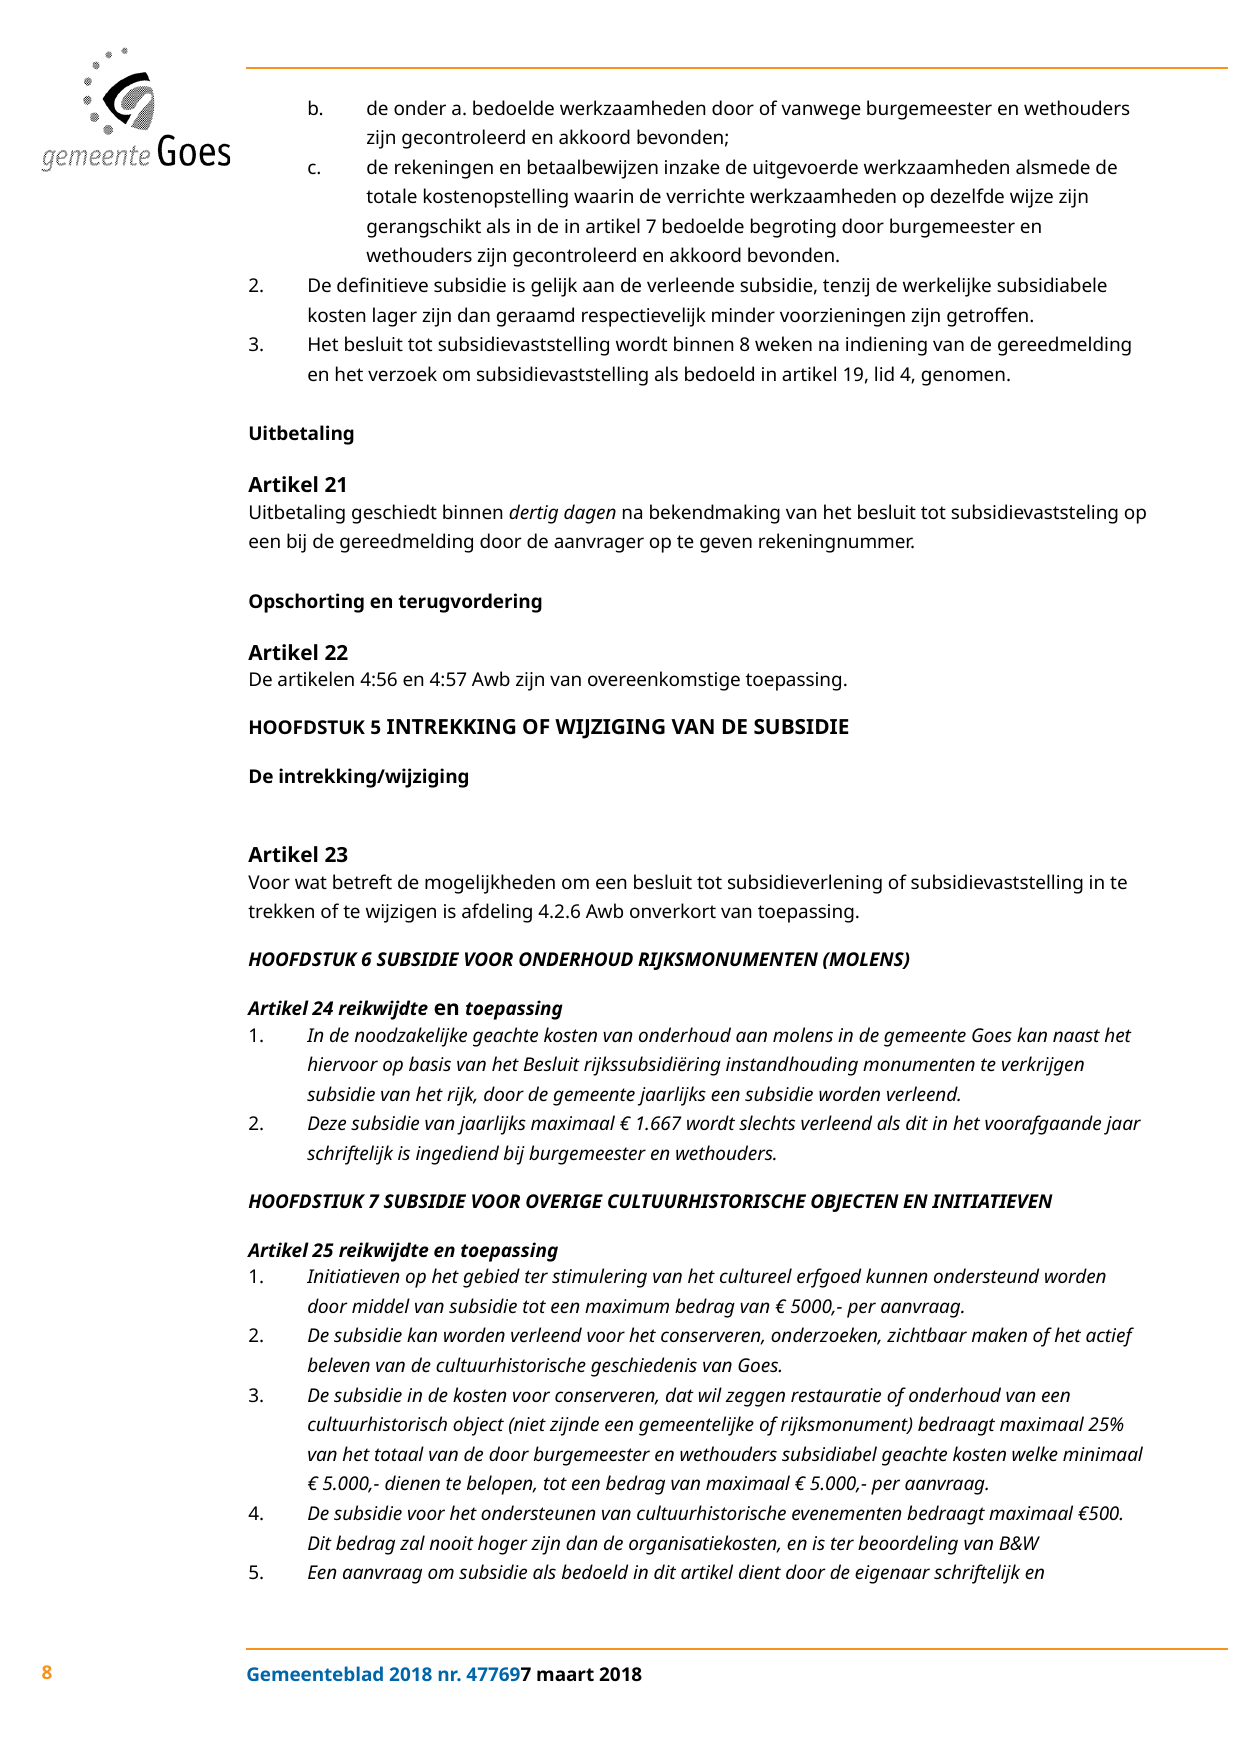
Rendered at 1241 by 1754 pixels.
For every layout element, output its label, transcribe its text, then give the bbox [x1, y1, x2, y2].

text Artikel 22 [248, 638, 1152, 667]
list Een aanvraag om subsidie als bedoeld in dit artikel dient door de eigenaar schriftelijk en [248, 1559, 1152, 1585]
text De intrekking/wijziging [248, 762, 1152, 790]
text Voor wat betreft de mogelijkheden om een besluit tot subsidieverlening of subsidievaststelling in te trekken of te wijzigen is afdeling 4.2.6 Awb onverkort van toepassing. [248, 869, 1152, 924]
list Het besluit tot subsidievaststelling wordt binnen 8 weken na indiening van de gereedmelding en het verzoek om subsidievaststelling als bedoeld in artikel 19, lid 4, genomen. [248, 331, 1152, 387]
text Artikel 24 reikwijdte en toepassing [248, 993, 1152, 1022]
text Opschorting en terugvordering [248, 588, 1152, 613]
text Uitbetaling [248, 420, 1152, 446]
list Deze subsidie van jaarlijks maximaal € 1.667 wordt slechts verleend als dit in het voorafgaande jaar schriftelijk is ingediend bij burgemeester en wethouders. [248, 1111, 1152, 1166]
text De artikelen 4:56 en 4:57 Awb zijn van overeenkomstige toepassing. [248, 667, 1152, 692]
list De subsidie voor het ondersteunen van cultuurhistorische evenementen bedraagt maximaal €500. Dit bedrag zal nooit hoger zijn dan de organisatiekosten, en is ter beoordeling van B&W [248, 1500, 1152, 1555]
picture [41, 47, 231, 172]
text HOOFDSTIUK 7 SUBSIDIE VOOR OVERIGE CULTUURHISTORISCHE OBJECTEN EN INITIATIEVEN [248, 1186, 1152, 1214]
text HOOFDSTUK 5 INTREKKING OF WIJZIGING VAN DE SUBSIDIE [248, 712, 1152, 741]
list de onder a. bedoelde werkzaamheden door of vanwege burgemeester en wethouders zijn gecontroleerd en akkoord bevonden; [307, 95, 1152, 150]
list de rekeningen en betaalbewijzen inzake de uitgevoerde werkzaamheden alsmede de totale kostenopstelling waarin de verrichte werkzaamheden op dezelfde wijze zijn gerangschikt als in de in artikel 7 bedoelde begroting door burgemeester en wethouders zijn gecontroleerd en akkoord bevonden. [307, 154, 1152, 268]
list De subsidie in de kosten voor conserveren, dat wil zeggen restauratie of onderhoud van een cultuurhistorisch object (niet zijnde een gemeentelijke of rijksmonument) bedraagt maximaal 25% van het totaal van de door burgemeester en wethouders subsidiabel geachte kosten welke minimaal € 5.000,- dienen te belopen, tot een bedrag van maximaal € 5.000,- per aanvraag. [248, 1382, 1152, 1496]
text Uitbetaling geschiedt binnen dertig dagen na bekendmaking van het besluit tot subsidievaststeling op een bij de gereedmelding door de aanvrager op te geven rekeningnummer. [248, 499, 1152, 554]
text Artikel 23 [248, 840, 1152, 869]
list De subsidie kan worden verleend voor het conserveren, onderzoeken, zichtbaar maken of het actief beleven van de cultuurhistorische geschiedenis van Goes. [248, 1323, 1152, 1378]
list In de noodzakelijke geachte kosten van onderhoud aan molens in de gemeente Goes kan naast het hiervoor op basis van het Besluit rijkssubsidiëring instandhouding monumenten te verkrijgen subsidie van het rijk, door de gemeente jaarlijks een subsidie worden verleend. [248, 1022, 1152, 1107]
list Initiatieven op het gebied ter stimulering van het cultureel erfgoed kunnen ondersteund worden door middel van subsidie tot een maximum bedrag van € 5000,- per aanvraag. [248, 1263, 1152, 1319]
list De definitieve subsidie is gelijk aan de verleende subsidie, tenzij de werkelijke subsidiabele kosten lager zijn dan geraamd respectievelijk minder voorzieningen zijn getroffen. [248, 272, 1152, 328]
text HOOFDSTUK 6 SUBSIDIE VOOR ONDERHOUD RIJKSMONUMENTEN (MOLENS) [248, 944, 1152, 972]
text Artikel 21 [248, 471, 1152, 499]
text Artikel 25 reikwijdte en toepassing [248, 1235, 1152, 1263]
